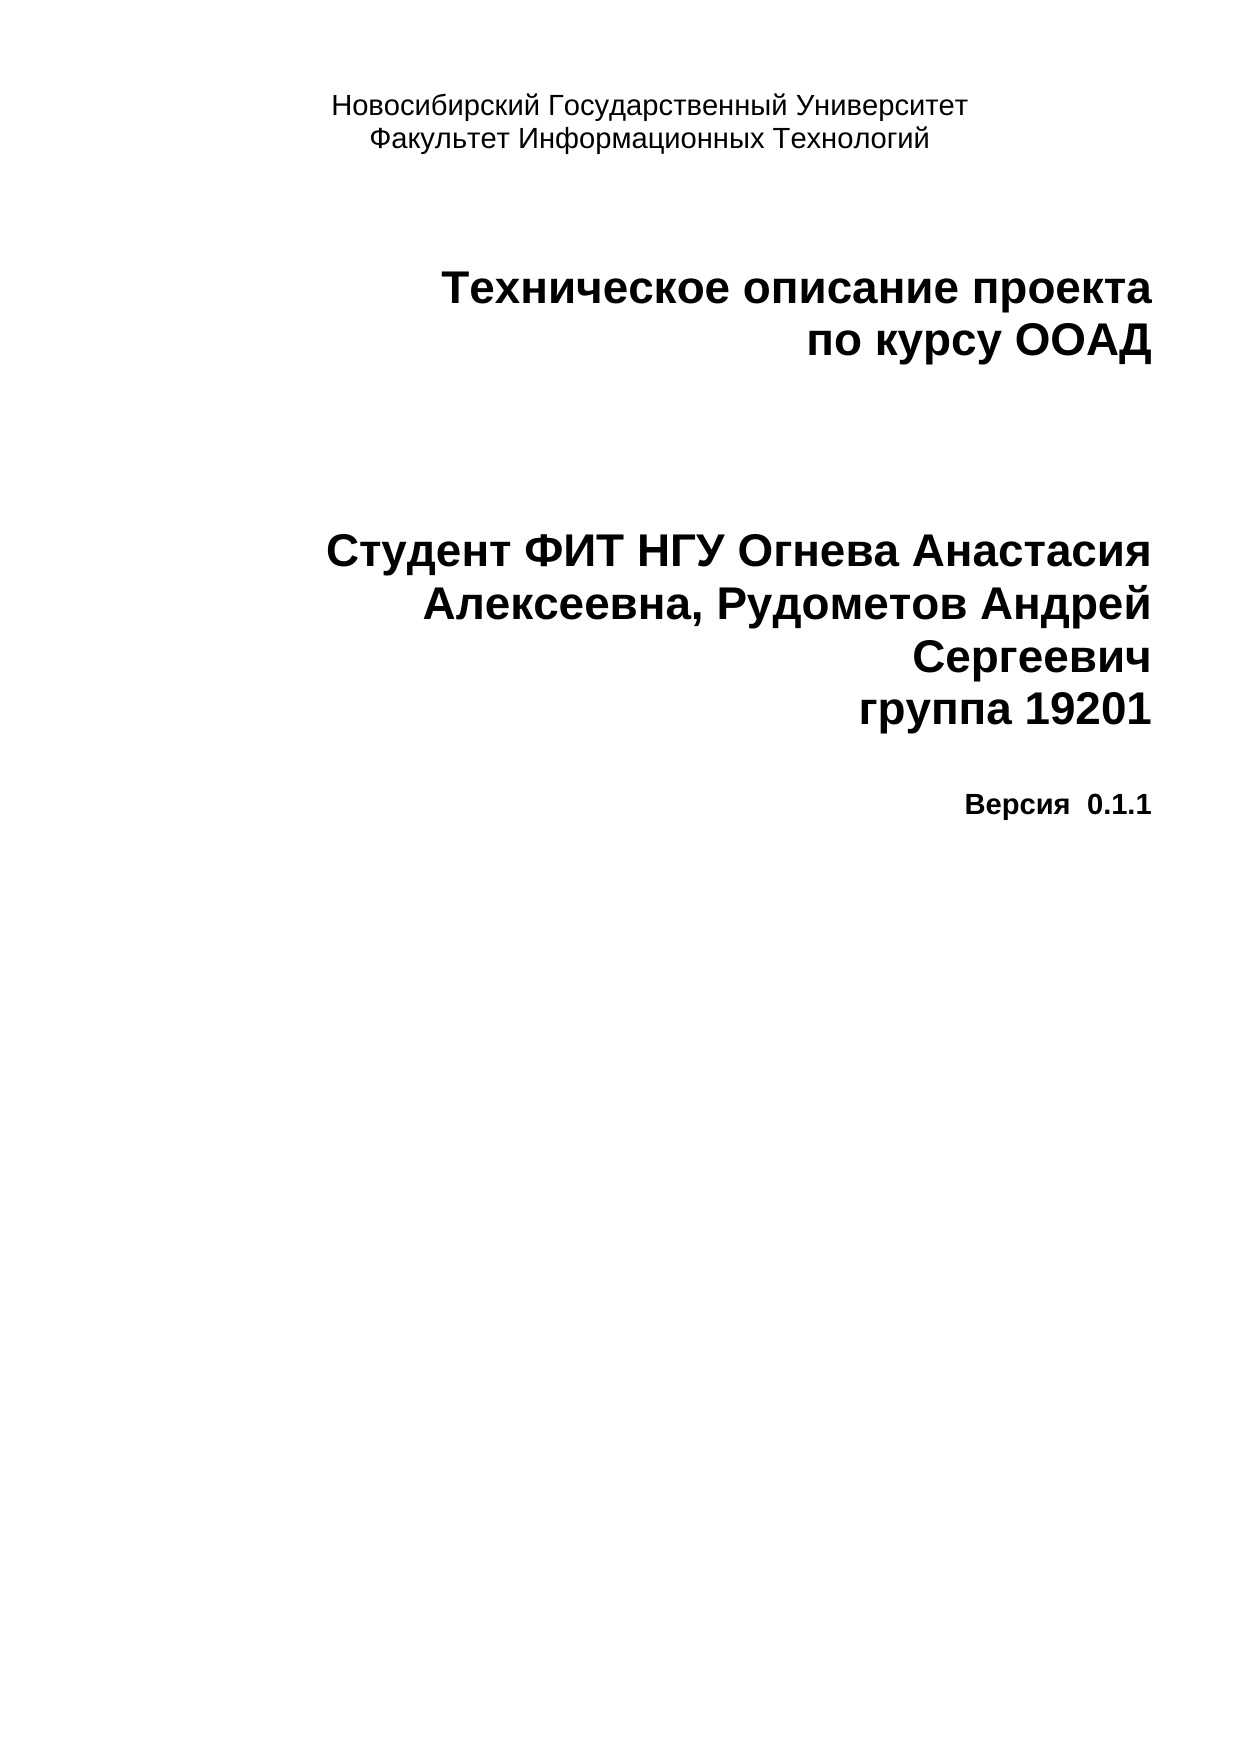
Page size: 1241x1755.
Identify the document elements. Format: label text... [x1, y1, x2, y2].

title группа 19201 [295, 682, 1152, 734]
title Студент ФИТ НГУ Огнева Анастасия Алексеевна, Рудометов Андрей Сергеевич [295, 524, 1152, 682]
title Версия 0.1.1 [295, 787, 1152, 821]
title Техническое описание проекта по курсу ООАД [384, 260, 1152, 366]
